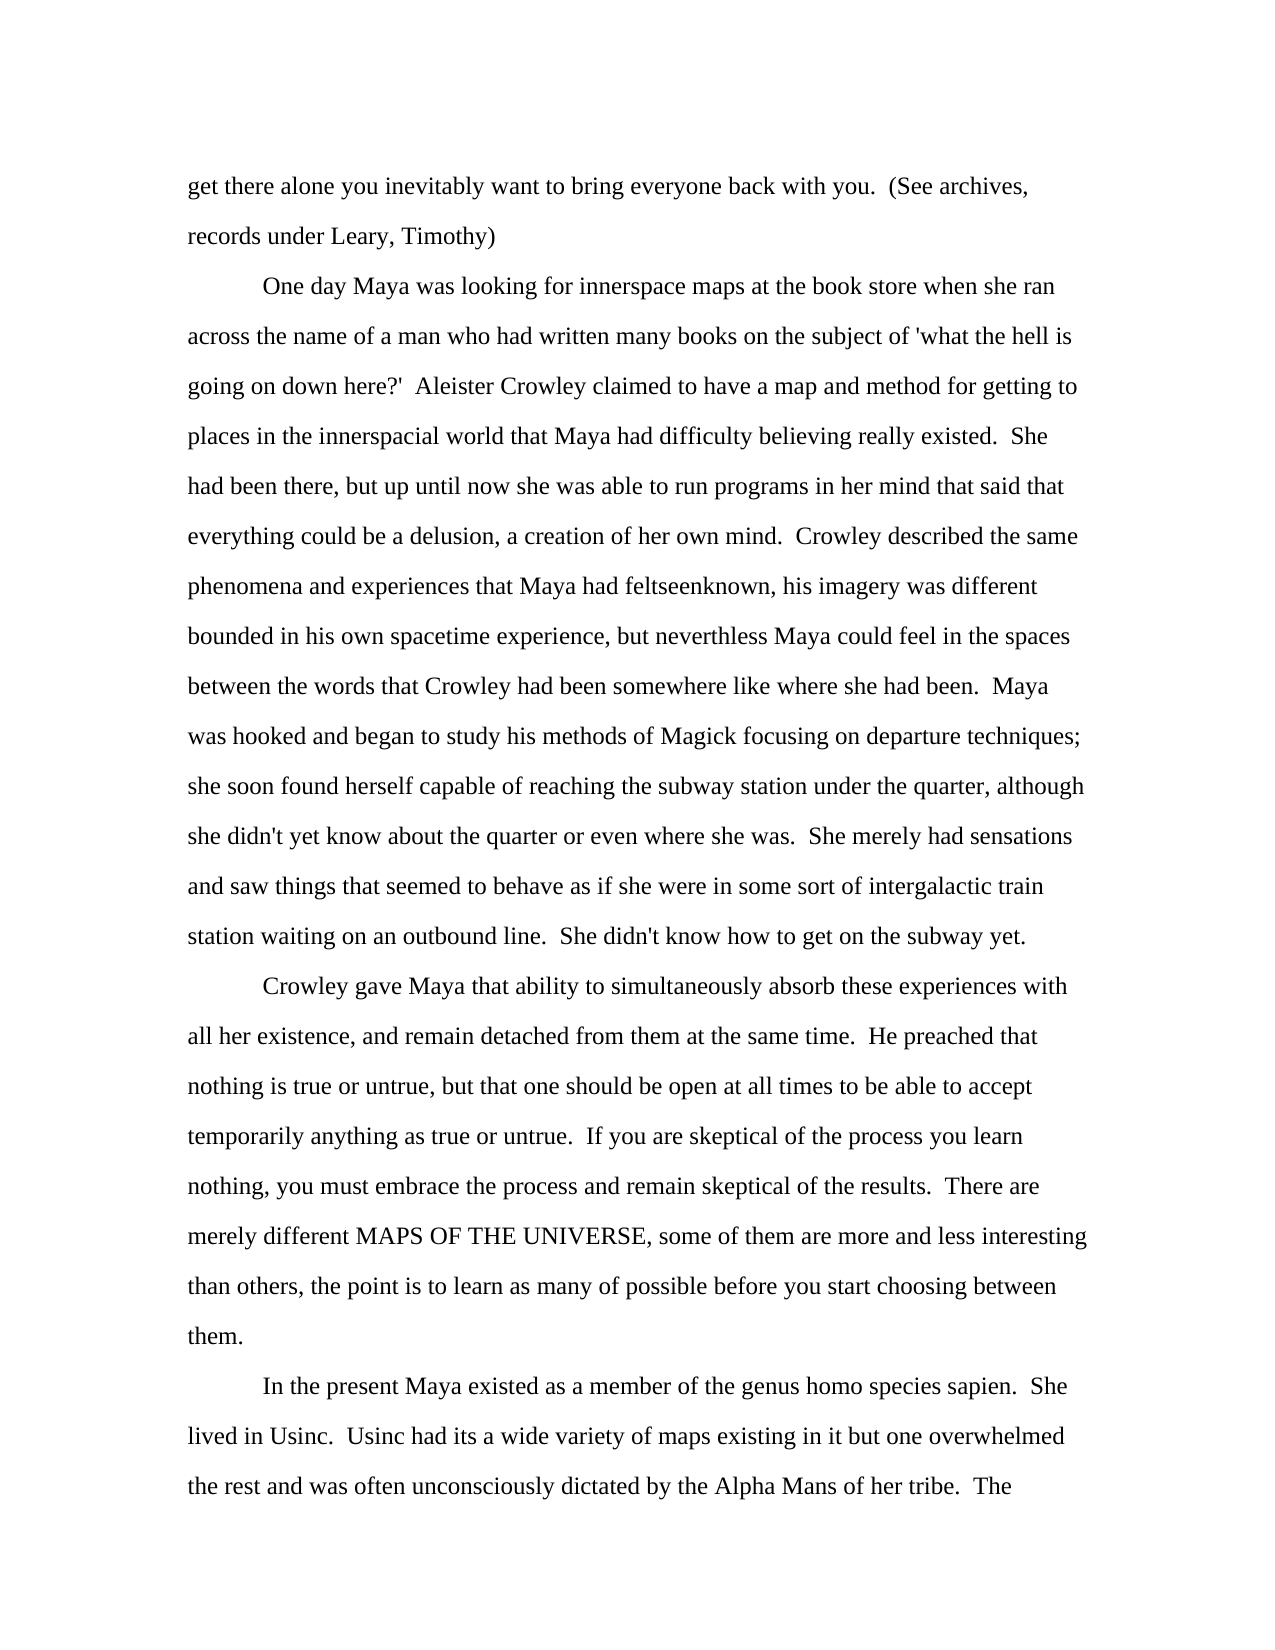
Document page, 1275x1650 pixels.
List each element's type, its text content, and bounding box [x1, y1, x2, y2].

text get there alone you inevitably want to bring everyone back with you. (See archives, records under Leary, Timothy) [187, 150, 1087, 250]
text Crowley gave Maya that ability to simultaneously absorb these experiences with all her existence, and remain detached from them at the same time. He preached that nothing is true or untrue, but that one should be open at all times to be able to accept temporarily anything as true or untrue. If you are skeptical of the process you learn nothing, you must embrace the process and remain skeptical of the results. There are merely different MAPS OF THE UNIVERSE, some of them are more and less interesting than others, the point is to learn as many of possible before you start choosing between them. [187, 950, 1087, 1350]
text One day Maya was looking for innerspace maps at the book store when she ran across the name of a man who had written many books on the subject of 'what the hell is going on down here?' Aleister Crowley claimed to have a map and method for getting to places in the innerspacial world that Maya had difficulty believing really existed. She had been there, but up until now she was able to run programs in her mind that said that everything could be a delusion, a creation of her own mind. Crowley described the same phenomena and experiences that Maya had feltseenknown, his imagery was different bounded in his own spacetime experience, but neverthless Maya could feel in the spaces between the words that Crowley had been somewhere like where she had been. Maya was hooked and began to study his methods of Magick focusing on departure techniques; she soon found herself capable of reaching the subway station under the quarter, although she didn't yet know about the quarter or even where she was. She merely had sensations and saw things that seemed to behave as if she were in some sort of intergalactic train station waiting on an outbound line. She didn't know how to get on the subway yet. [187, 250, 1087, 950]
text In the present Maya existed as a member of the genus homo species sapien. She lived in Usinc. Usinc had its a wide variety of maps existing in it but one overwhelmed the rest and was often unconsciously dictated by the Alpha Mans of her tribe. The [187, 1350, 1087, 1500]
